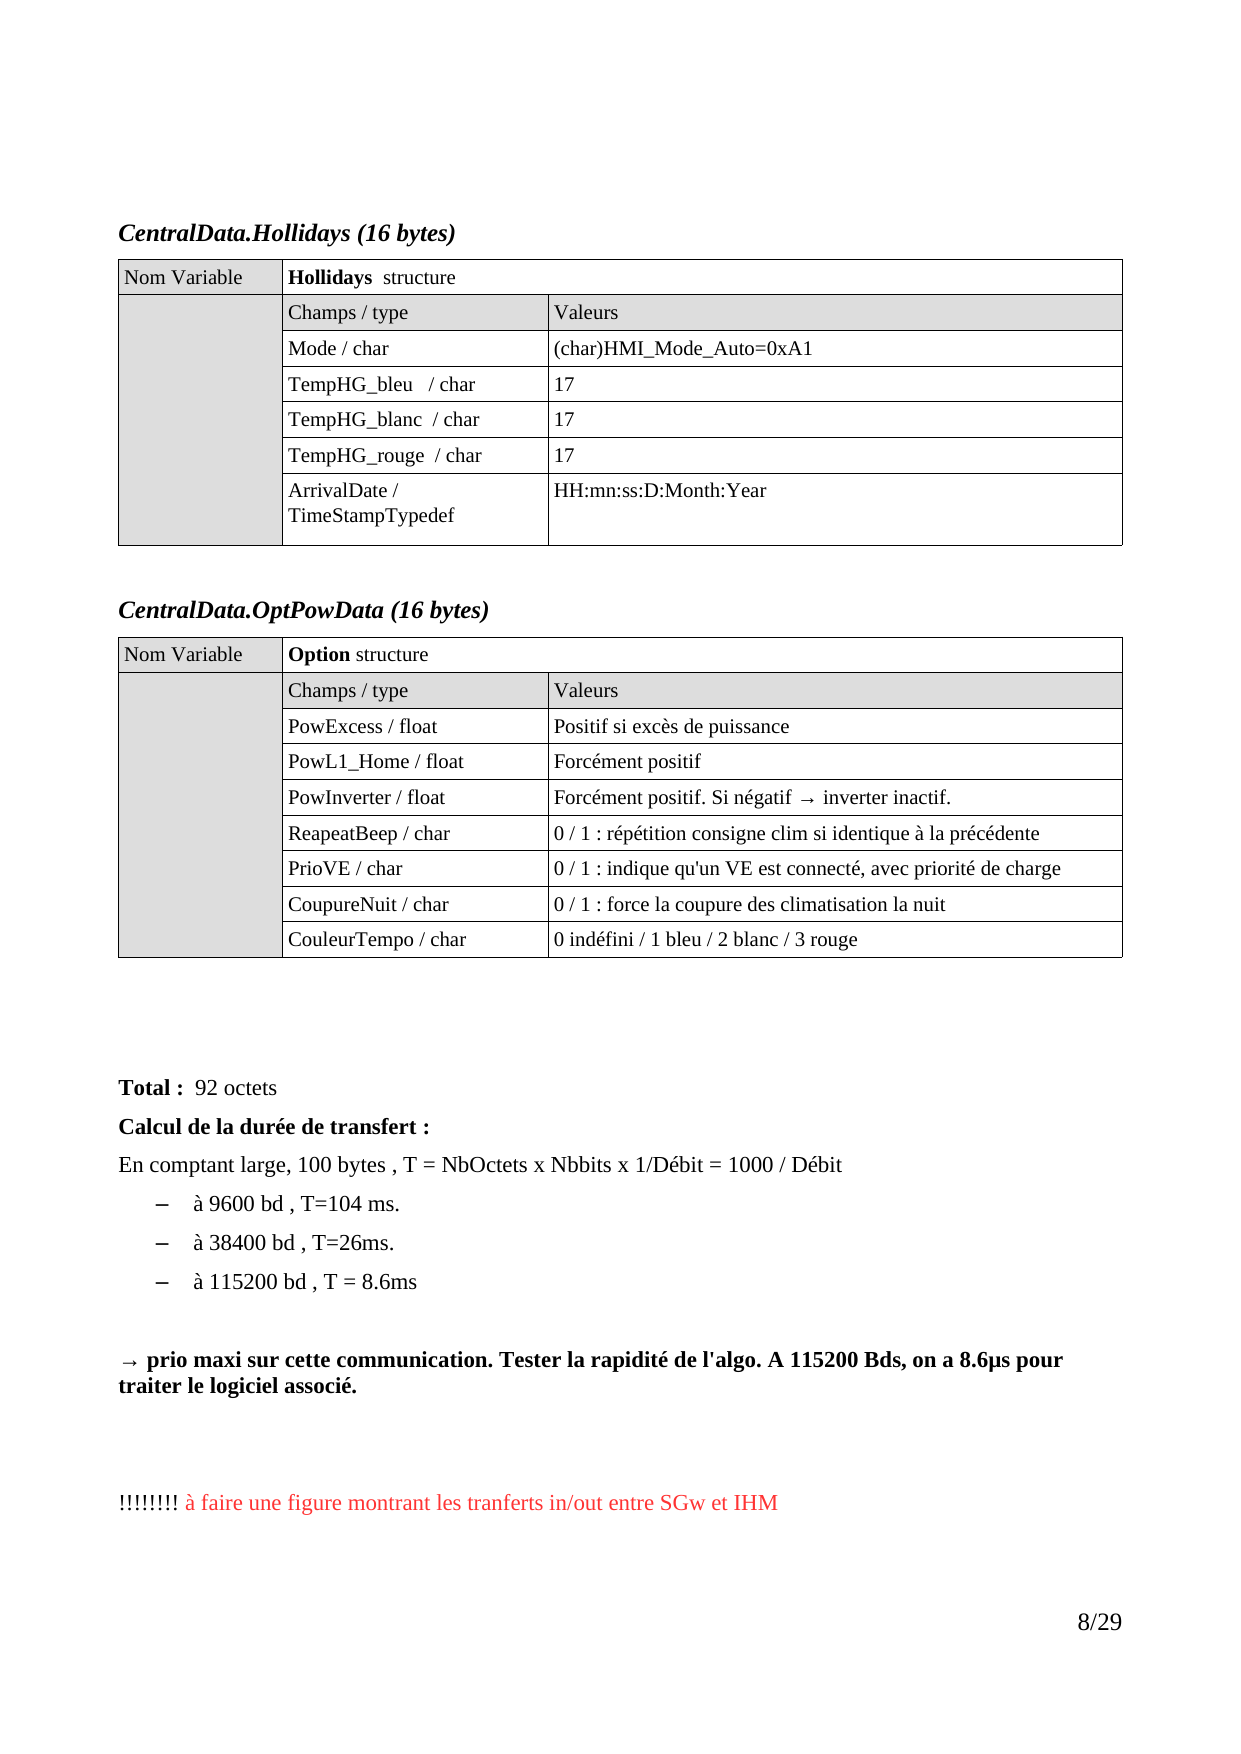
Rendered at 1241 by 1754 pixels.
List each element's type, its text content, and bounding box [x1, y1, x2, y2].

table_cell ArrivalDate / TimeStampTypedef [283, 474, 548, 545]
table_cell Mode / char [283, 331, 548, 366]
table_cell PrioVE / char [283, 851, 548, 886]
table_cell Positif si excès de puissance [549, 709, 1122, 743]
table_cell Forcément positif [549, 744, 1122, 779]
table_cell CouleurTempo / char [283, 922, 548, 957]
table_cell 17 [549, 402, 1122, 437]
table_header Option structure [283, 638, 1122, 672]
table_cell [119, 295, 282, 545]
table_cell 0 indéfini / 1 bleu / 2 blanc / 3 rouge [549, 922, 1122, 957]
text → prio maxi sur cette communication. Tester la rapidité de l'algo. A 115200 Bds, on a 8.6µs pour traiter le logiciel associé. [118, 1346, 1122, 1398]
table_cell Valeurs [549, 295, 1122, 330]
text CentralData.Hollidays (16 bytes) [118, 218, 1122, 246]
table_cell HH:mn:ss:D:Month:Year [549, 474, 1122, 545]
table_cell TempHG_rouge / char [283, 438, 548, 473]
table_cell TempHG_bleu / char [283, 367, 548, 401]
table_header Nom Variable [119, 638, 282, 672]
table_cell 17 [549, 367, 1122, 401]
list à 38400 bd , T=26ms. [156, 1229, 1122, 1256]
table_cell 0 / 1 : force la coupure des climatisation la nuit [549, 887, 1122, 921]
table_cell Champs / type [283, 295, 548, 330]
text CentralData.OptPowData (16 bytes) [118, 595, 1122, 624]
table_cell [119, 673, 282, 957]
table_cell PowExcess / float [283, 709, 548, 743]
table_header Hollidays structure [283, 260, 1122, 294]
text En comptant large, 100 bytes , T = NbOctets x Nbbits x 1/Débit = 1000 / Débit [118, 1152, 1122, 1178]
list à 9600 bd , T=104 ms. [156, 1190, 1122, 1217]
table_cell Champs / type [283, 673, 548, 708]
text Total : 92 octets [118, 1074, 1122, 1100]
table_cell 0 / 1 : indique qu'un VE est connecté, avec priorité de charge [549, 851, 1122, 886]
table_header Nom Variable [119, 260, 282, 294]
table_cell Valeurs [549, 673, 1122, 708]
table_cell TempHG_blanc / char [283, 402, 548, 437]
table_cell 17 [549, 438, 1122, 473]
text Calcul de la durée de transfert : [118, 1113, 1122, 1139]
table_cell PowInverter / float [283, 780, 548, 815]
table_cell 0 / 1 : répétition consigne clim si identique à la précédente [549, 816, 1122, 850]
table_cell CoupureNuit / char [283, 887, 548, 921]
table_cell (char)HMI_Mode_Auto=0xA1 [549, 331, 1122, 366]
table_cell ReapeatBeep / char [283, 816, 548, 850]
list à 115200 bd , T = 8.6ms [156, 1268, 1122, 1294]
text !!!!!!!! à faire une figure montrant les tranferts in/out entre SGw et IHM [118, 1489, 1122, 1515]
table_cell PowL1_Home / float [283, 744, 548, 779]
table_cell Forcément positif. Si négatif → inverter inactif. [549, 780, 1122, 815]
